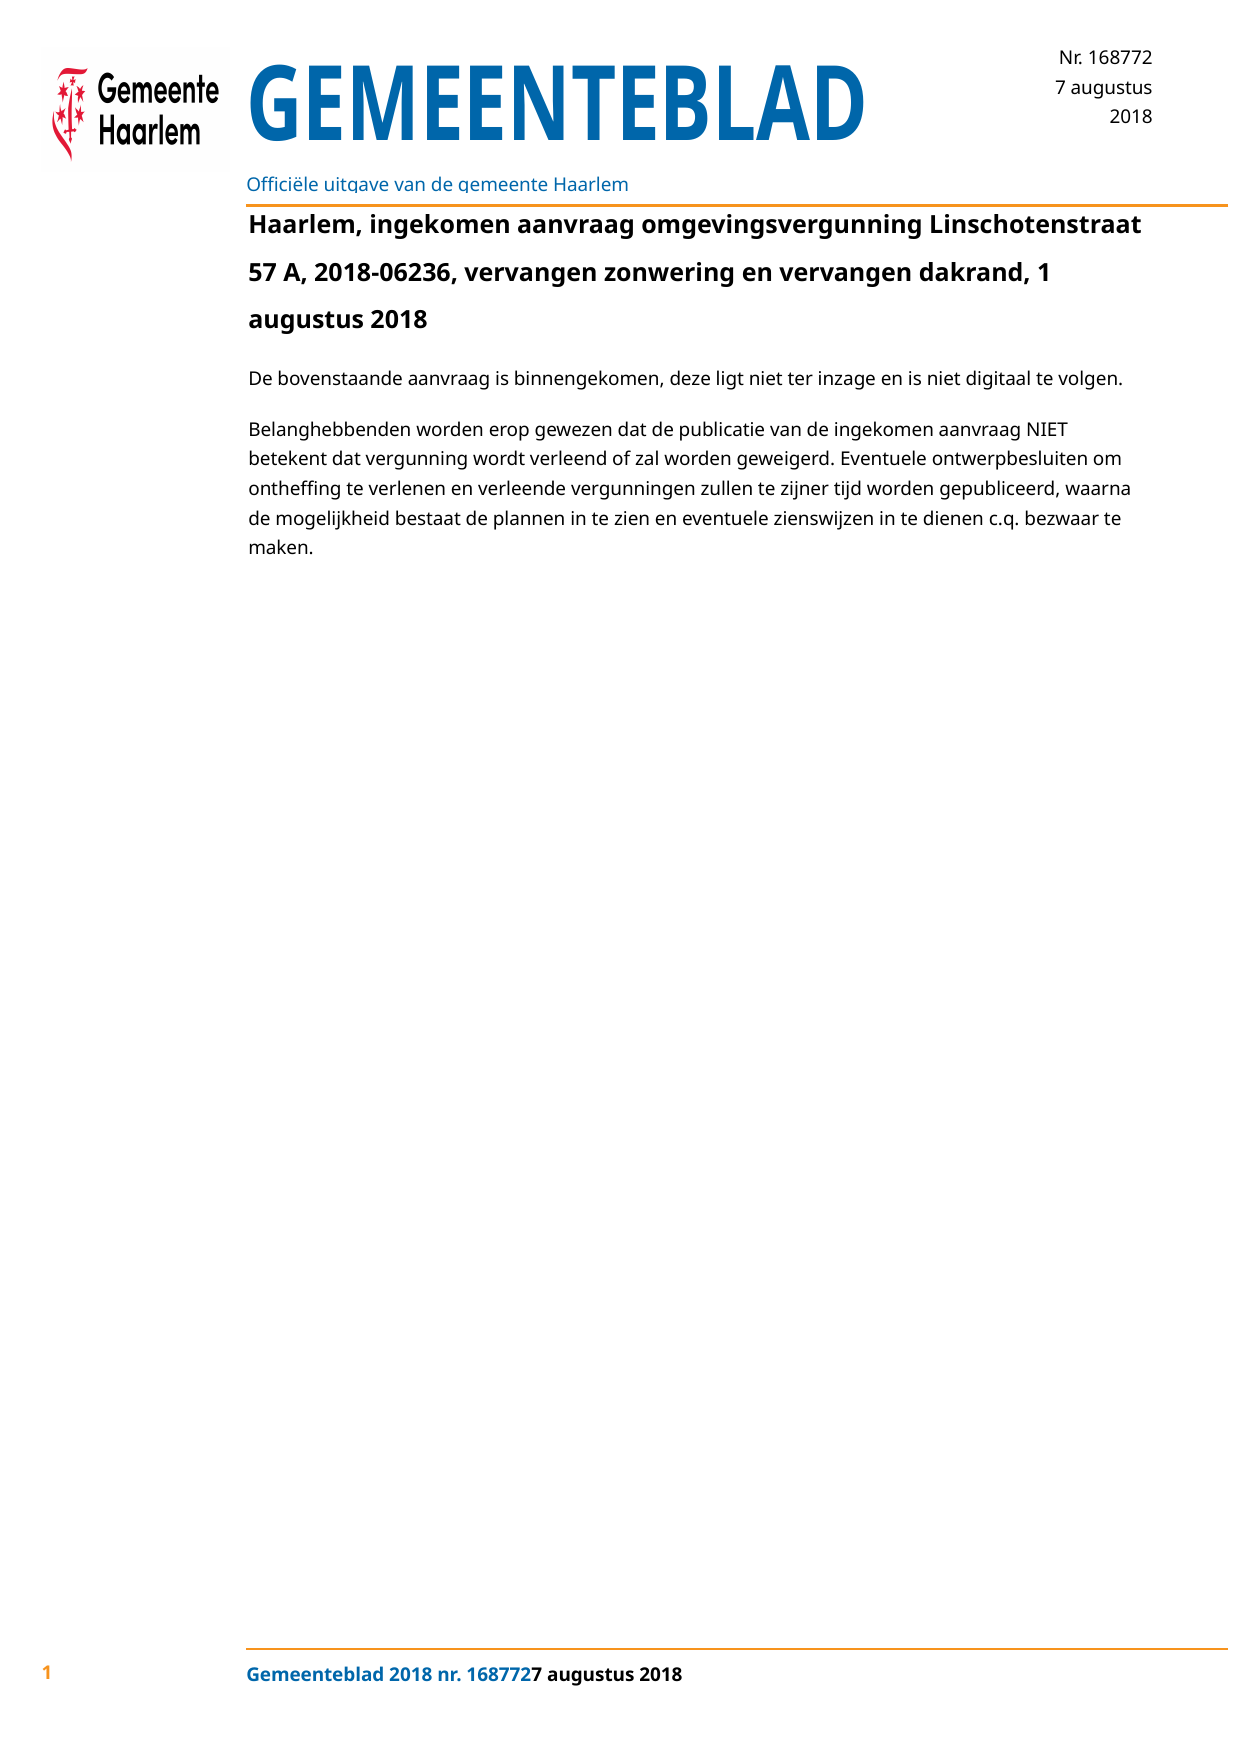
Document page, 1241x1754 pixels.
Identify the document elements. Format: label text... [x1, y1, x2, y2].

text De bovenstaande aanvraag is binnengekomen, deze ligt niet ter inzage en is niet digitaal te volgen. [248, 366, 1152, 391]
text Haarlem, ingekomen aanvraag omgevingsvergunning Linschotenstraat 57 A, 2018-06236, vervangen zonwering en vervangen dakrand, 1 augustus 2018 [248, 207, 1152, 336]
picture [41, 47, 231, 172]
text Belanghebbenden worden erop gewezen dat de publicatie van de ingekomen aanvraag NIET betekent dat vergunning wordt verleend of zal worden geweigerd. Eventuele ontwerpbesluiten om ontheffing te verlenen en verleende vergunningen zullen te zijner tijd worden gepubliceerd, waarna de mogelijkheid bestaat de plannen in te zien en eventuele zienswijzen in te dienen c.q. bezwaar te maken. [248, 416, 1152, 560]
